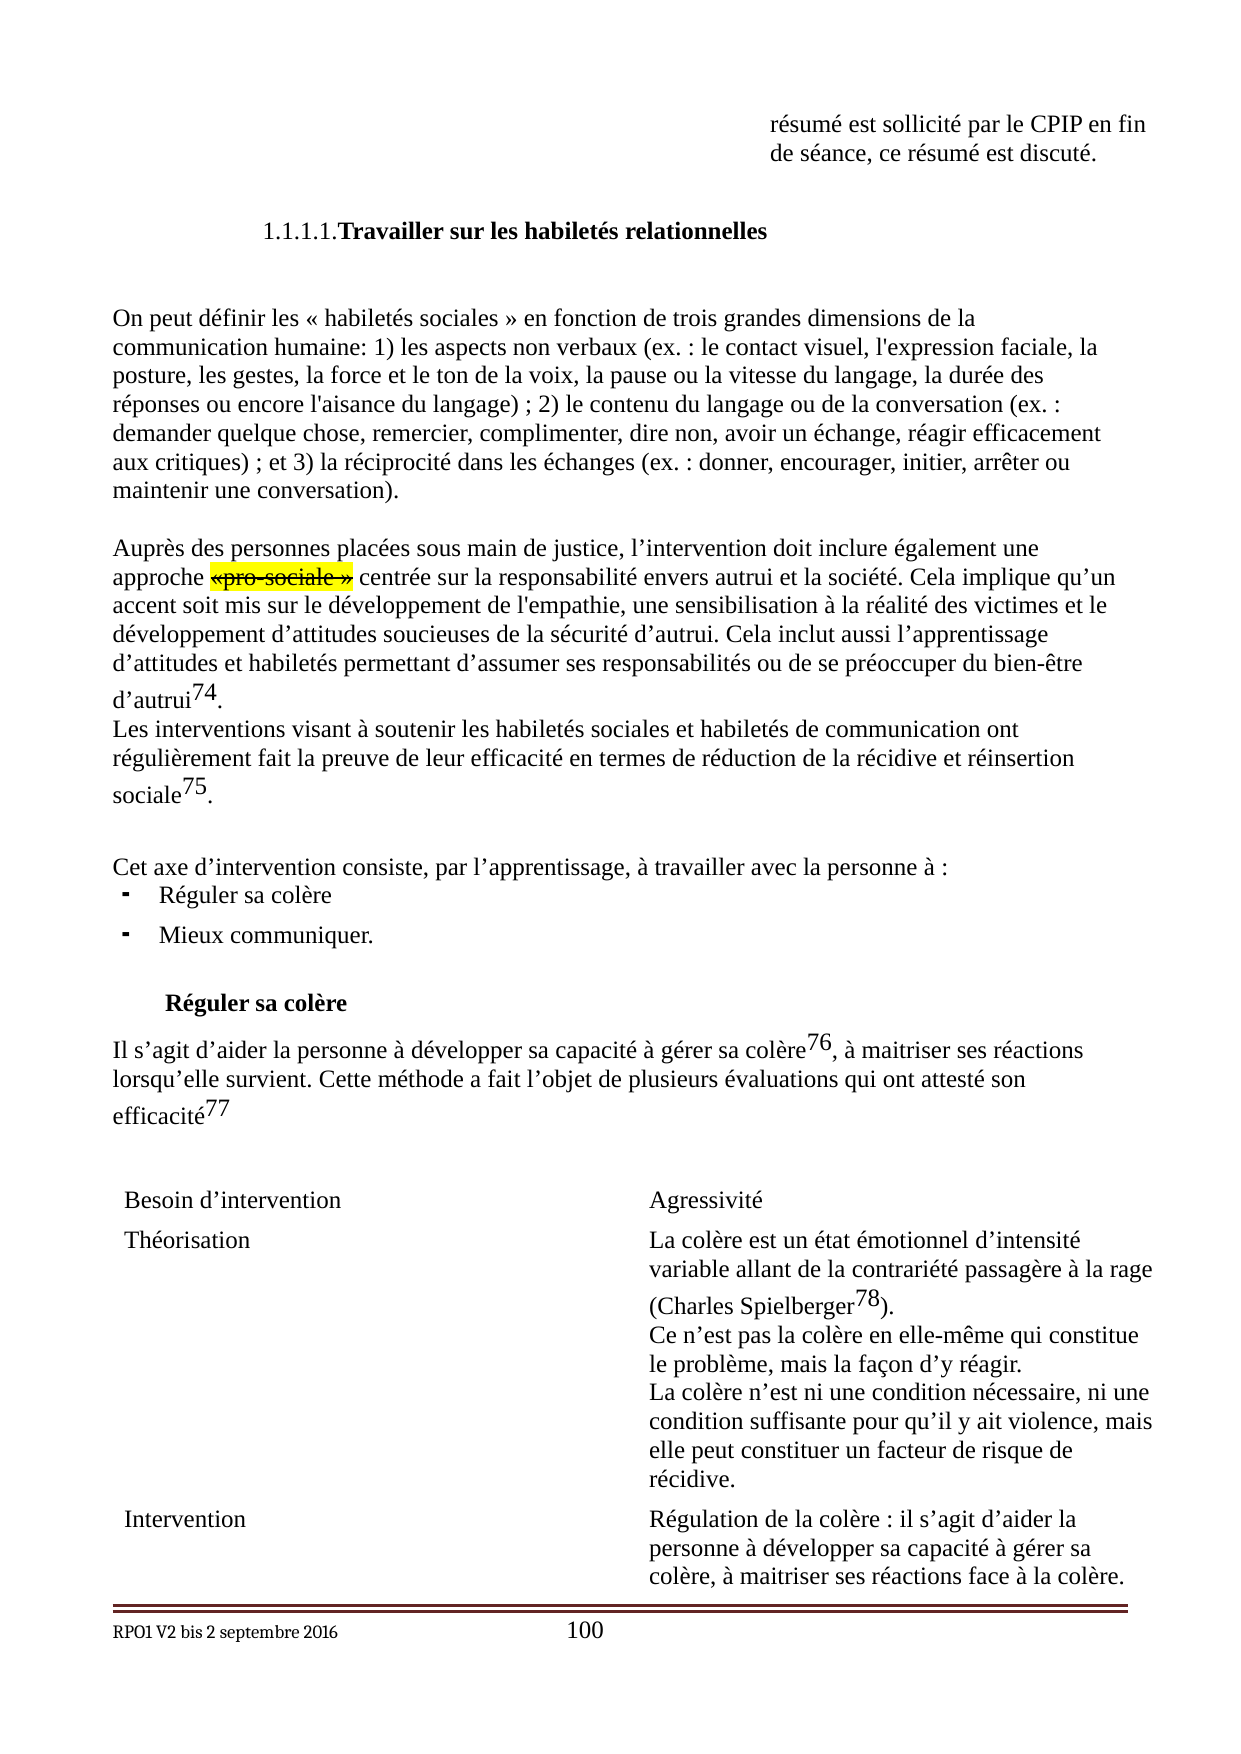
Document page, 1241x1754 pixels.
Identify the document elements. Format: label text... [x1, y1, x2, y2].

list Réguler sa colère [121, 988, 1128, 1016]
table_cell Régulation de la colère : il s’agit d’aider la personne à développer sa capacité à gérer sa colère, à maitriser ses réactions face à la colère. [643, 1498, 1168, 1596]
table_cell Théorisation [118, 1220, 643, 1498]
table_header résumé est sollicité par le CPIP en fin de séance, ce résumé est discuté. [643, 104, 1168, 173]
table_cell La colère est un état émotionnel d’intensité variable allant de la contrariété passagère à la rage (Charles Spielberger78). Ce n’est pas la colère en elle-même qui constitue le problème, mais la façon d’y réagir. La colère n’est ni une condition nécessaire, ni une condition suffisante pour qu’il y ait violence, mais elle peut constituer un facteur de risque de récidive. [643, 1220, 1168, 1498]
list Travailler sur les habiletés relationnelles [262, 216, 1128, 245]
text Cet axe d’intervention consiste, par l’apprentissage, à travailler avec la personne à : [112, 852, 1128, 881]
list Réguler sa colère [121, 881, 1128, 909]
table_header Besoin d’intervention [118, 1179, 643, 1219]
table_header Agressivité [643, 1179, 1168, 1219]
list Mieux communiquer. [121, 920, 1128, 948]
text On peut définir les « habiletés sociales » en fonction de trois grandes dimensions de la communication humaine: 1) les aspects non verbaux (ex. : le contact visuel, l'expression faciale, la posture, les gestes, la force et le ton de la voix, la pause ou la vitesse du langage, la durée des réponses ou encore l'aisance du langage) ; 2) le contenu du langage ou de la conversation (ex. : demander quelque chose, remercier, complimenter, dire non, avoir un échange, réagir efficacement aux critiques) ; et 3) la réciprocité dans les échanges (ex. : donner, encourager, initier, arrêter ou maintenir une conversation). [112, 303, 1128, 504]
text Les interventions visant à soutenir les habiletés sociales et habiletés de communication ont régulièrement fait la preuve de leur efficacité en termes de réduction de la récidive et réinsertion sociale75. [112, 714, 1128, 808]
table_cell Intervention [118, 1498, 643, 1596]
table_header [118, 104, 643, 173]
text Auprès des personnes placées sous main de justice, l’intervention doit inclure également une approche «pro-sociale » centrée sur la responsabilité envers autrui et la société. Cela implique qu’un accent soit mis sur le développement de l'empathie, une sensibilisation à la réalité des victimes et le développement d’attitudes soucieuses de la sécurité d’autrui. Cela inclut aussi l’apprentissage d’attitudes et habiletés permettant d’assumer ses responsabilités ou de se préoccuper du bien-être d’autrui74. [112, 533, 1128, 714]
text Il s’agit d’aider la personne à développer sa capacité à gérer sa colère76, à maitriser ses réactions lorsqu’elle survient. Cette méthode a fait l’objet de plusieurs évaluations qui ont attesté son efficacité77 [112, 1027, 1128, 1130]
